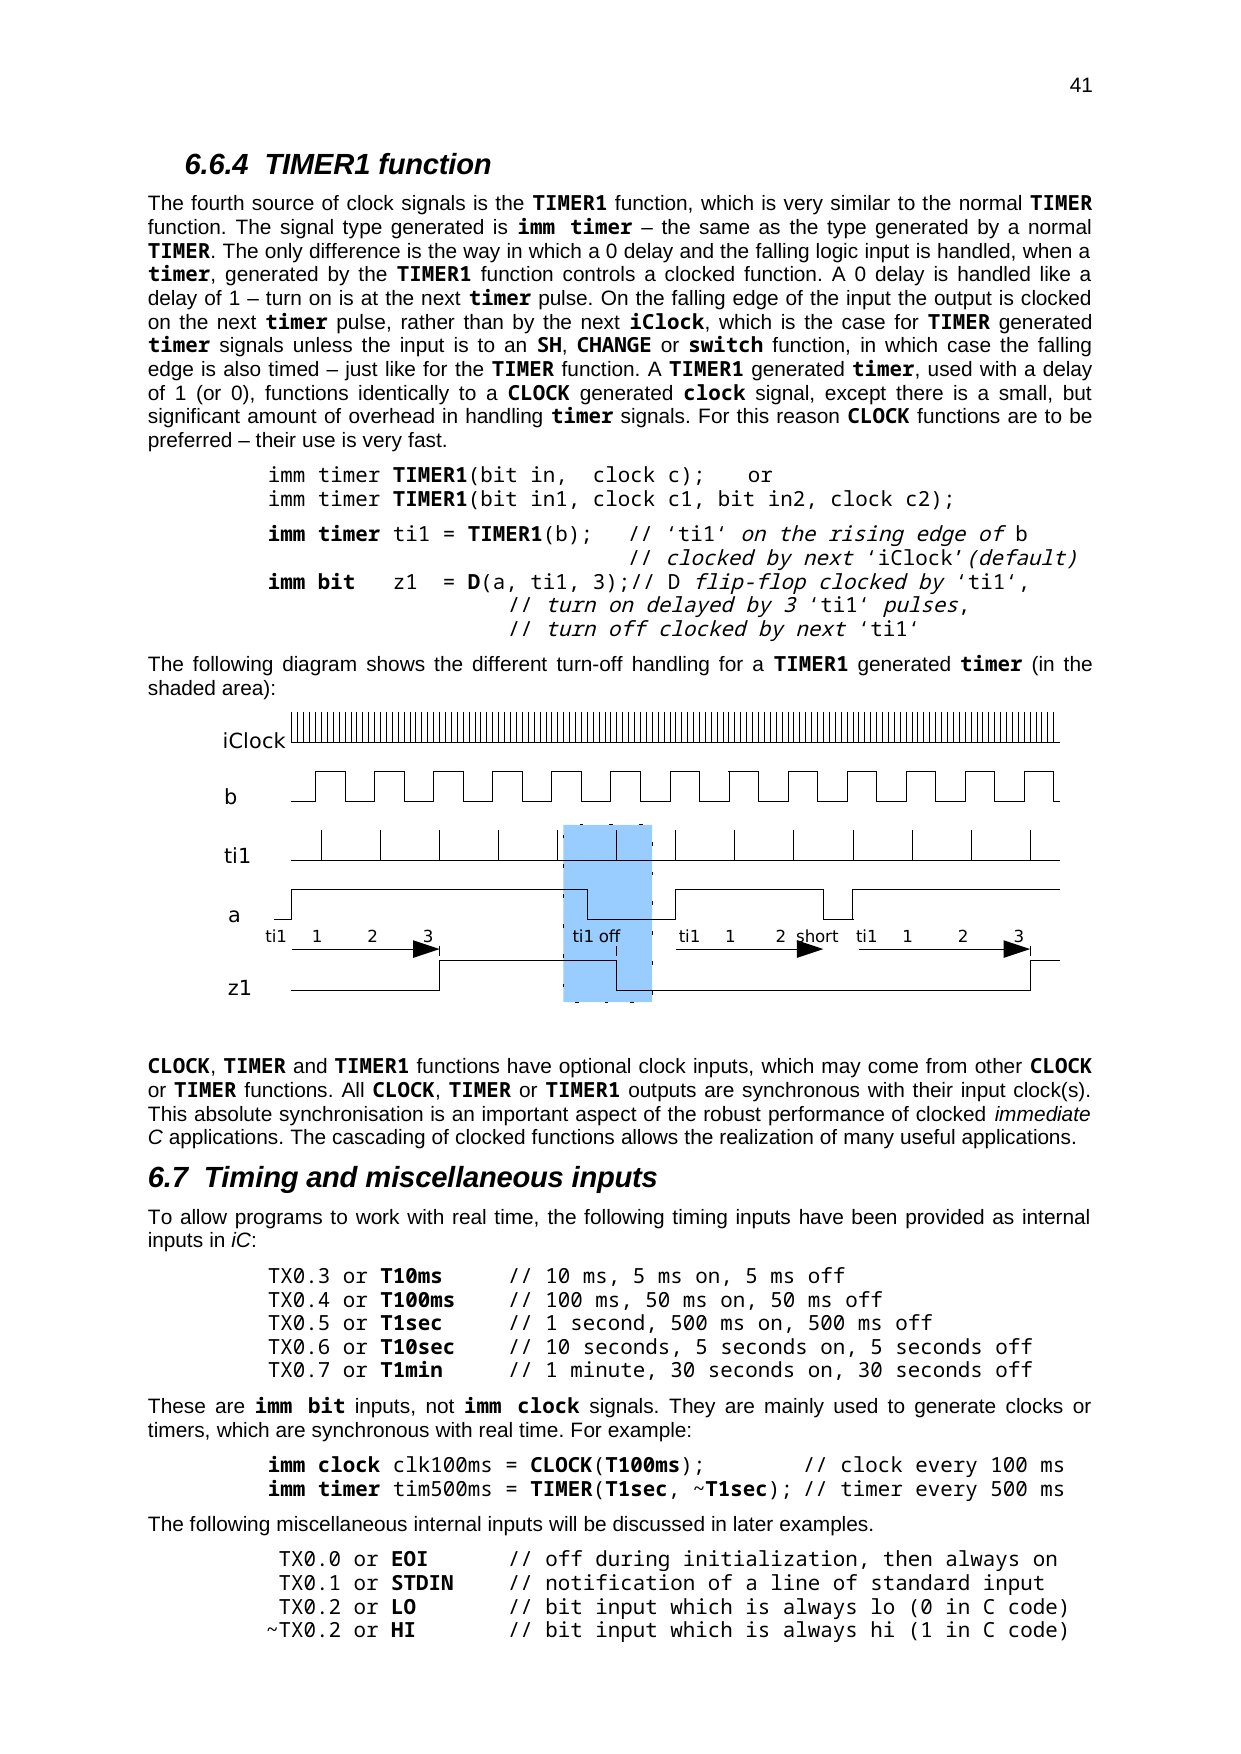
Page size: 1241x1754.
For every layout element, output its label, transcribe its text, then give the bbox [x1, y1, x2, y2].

text The following diagram shows the different turn-off handling for a TIMER1 generated timer (in the shaded area): [148, 653, 1092, 700]
text CLOCK, TIMER and TIMER1 functions have optional clock inputs, which may come from other CLOCK or TIMER functions. All CLOCK, TIMER or TIMER1 outputs are synchronous with their input clock(s). This absolute synchronisation is an important aspect of the robust performance of clocked immediate C applications. The cascading of clocked functions allows the realization of many useful applications. [148, 1055, 1092, 1149]
text imm timer TIMER1(bit in, clock c); or imm timer TIMER1(bit in1, clock c1, bit in2, clock c2); [268, 464, 1092, 511]
text To allow programs to work with real time, the following timing inputs have been provided as internal inputs in iC: [148, 1205, 1092, 1253]
text These are imm bit inputs, not imm clock signals. They are mainly used to generate clocks or timers, which are synchronous with real time. For example: [148, 1394, 1092, 1442]
text imm timer ti1 = TIMER1(b); // ‘ti1‘ on the rising edge of b // clocked by next ‘iClock’(default) imm bit z1 = D(a, ti1, 3);// D flip-flop clocked by ‘ti1‘, // turn on delayed by 3 ‘ti1‘ pulses, // turn off clocked by next ‘ti1‘ [268, 523, 1092, 641]
subtitle TIMER1 function [184, 148, 1092, 180]
text The following miscellaneous internal inputs will be discussed in later examples. [148, 1513, 1092, 1536]
text imm clock clk100ms = CLOCK(T100ms); // clock every 100 ms imm timer tim500ms = TIMER(T1sec, ~T1sec); // timer every 500 ms [268, 1453, 1092, 1501]
subtitle Timing and miscellaneous inputs [148, 1161, 1092, 1194]
text The fourth source of clock signals is the TIMER1 function, which is very similar to the normal TIMER function. The signal type generated is imm timer – the same as the type generated by a normal TIMER. The only difference is the way in which a 0 delay and the falling logic input is handled, when a timer, generated by the TIMER1 function controls a clocked function. A 0 delay is handled like a delay of 1 – turn on is at the next timer pulse. On the falling edge of the input the output is clocked on the next timer pulse, rather than by the next iClock, which is the case for TIMER generated timer signals unless the input is to an SH, CHANGE or switch function, in which case the falling edge is also timed – just like for the TIMER function. A TIMER1 generated timer, used with a delay of 1 (or 0), functions identically to a CLOCK generated clock signal, except there is a small, but significant amount of overhead in handling timer signals. For this reason CLOCK functions are to be preferred – their use is very fast. [148, 192, 1092, 452]
text TX0.3 or T10ms // 10 ms, 5 ms on, 5 ms off TX0.4 or T100ms // 100 ms, 50 ms on, 50 ms off TX0.5 or T1sec // 1 second, 500 ms on, 500 ms off TX0.6 or T10sec // 10 seconds, 5 seconds on, 5 seconds off TX0.7 or T1min // 1 minute, 30 seconds on, 30 seconds off [268, 1264, 1092, 1383]
text TX0.0 or EOI // off during initialization, then always on TX0.1 or STDIN // notification of a line of standard input TX0.2 or LO // bit input which is always lo (0 in C code) ~TX0.2 or HI // bit input which is always hi (1 in C code) [266, 1548, 1092, 1643]
